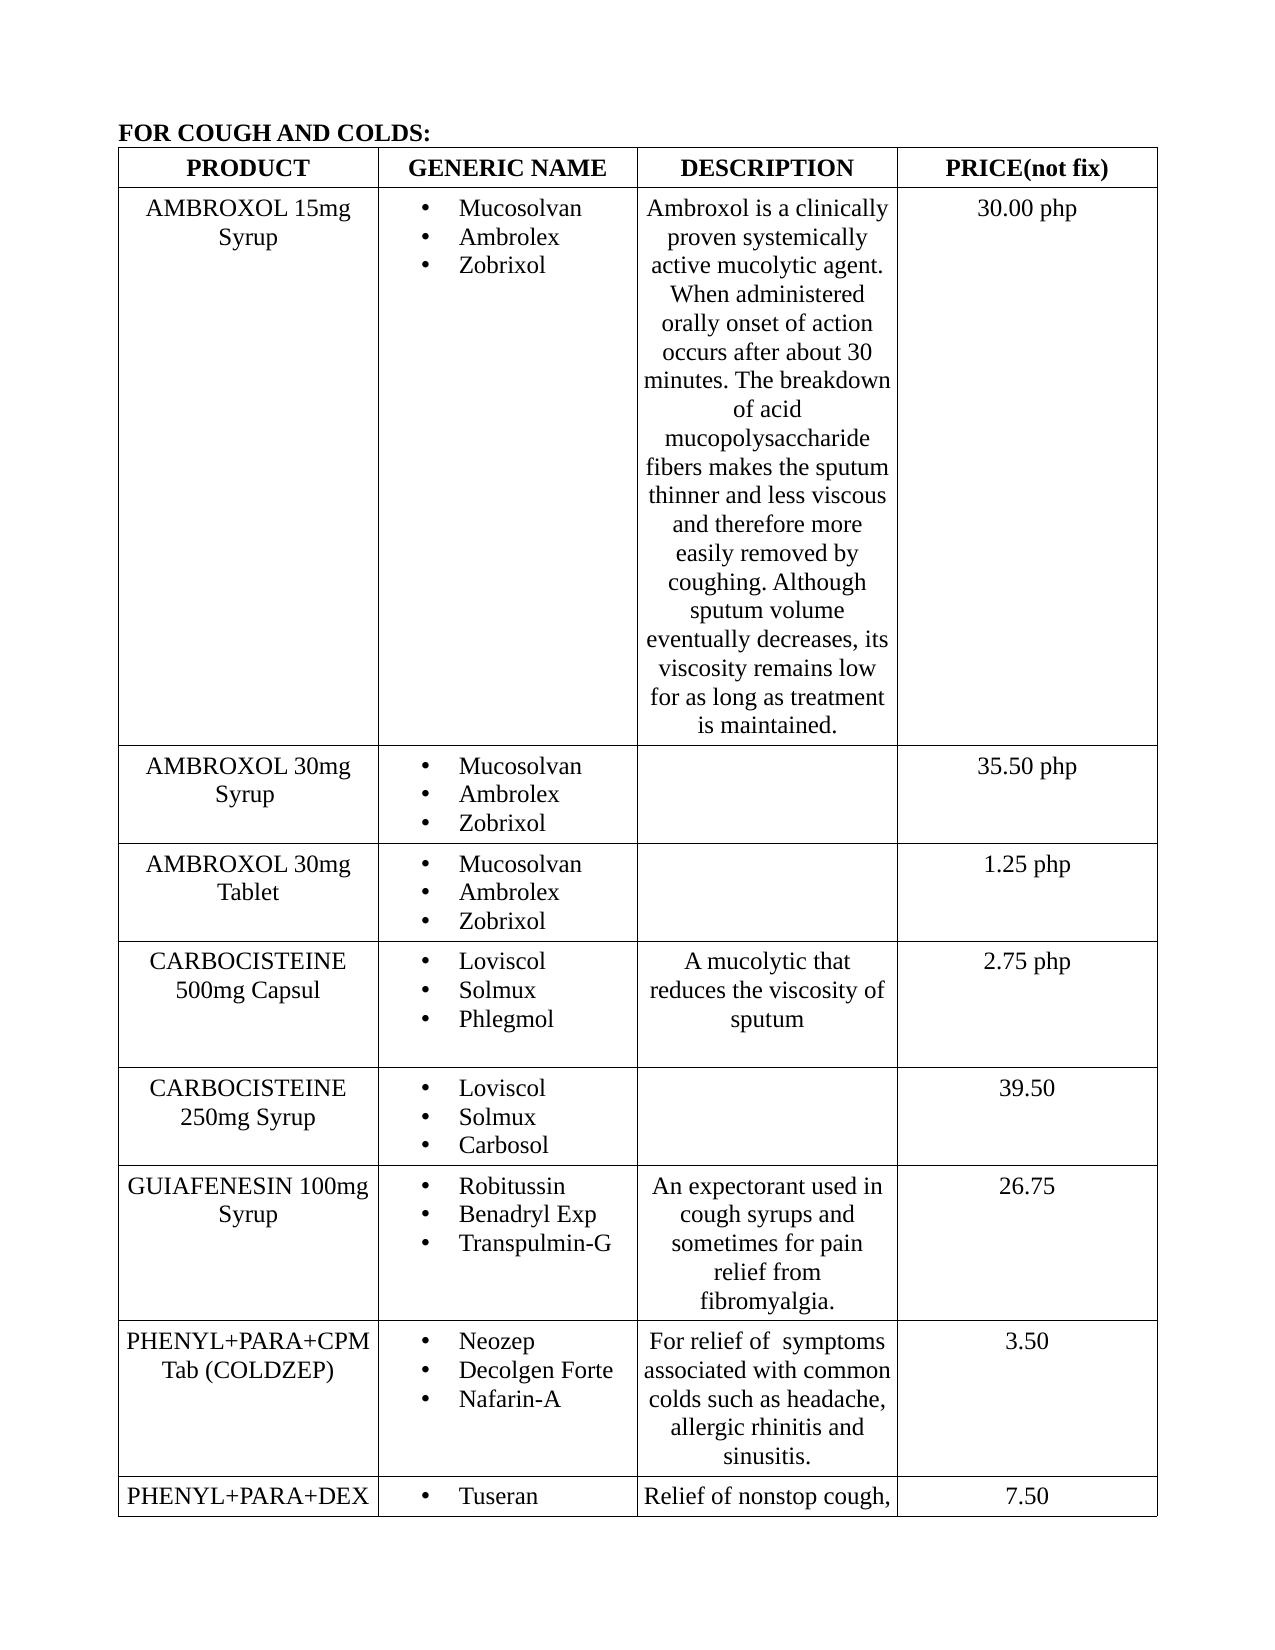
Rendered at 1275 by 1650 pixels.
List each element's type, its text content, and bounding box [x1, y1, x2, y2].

table_header GENERIC NAME [379, 148, 637, 187]
table_header DESCRIPTION [638, 148, 897, 187]
table_cell [638, 1068, 897, 1165]
table_cell AMBROXOL 15mg Syrup [119, 188, 378, 745]
table_cell Mucosolvan Ambrolex Zobrixol [379, 188, 637, 745]
table_cell CARBOCISTEINE 500mg Capsul [119, 942, 378, 1067]
table_cell 1.25 php [898, 844, 1157, 941]
table_header PRICE(not fix) [898, 148, 1157, 187]
table_cell Neozep Decolgen Forte Nafarin-A [379, 1321, 637, 1476]
table_cell 35.50 php [898, 746, 1157, 843]
table_cell 30.00 php [898, 188, 1157, 745]
table_cell 2.75 php [898, 942, 1157, 1067]
table_cell [638, 844, 897, 941]
table_cell Mucosolvan Ambrolex Zobrixol [379, 844, 637, 941]
table_cell 7.50 [898, 1477, 1157, 1516]
table_cell AMBROXOL 30mg Tablet [119, 844, 378, 941]
table_cell Mucosolvan Ambrolex Zobrixol [379, 746, 637, 843]
text FOR COUGH AND COLDS: [118, 118, 1157, 147]
table_cell GUIAFENESIN 100mg Syrup [119, 1166, 378, 1320]
table_cell Tuseran [379, 1477, 637, 1516]
table_cell Loviscol Solmux Phlegmol [379, 942, 637, 1067]
table_cell Loviscol Solmux Carbosol [379, 1068, 637, 1165]
table_cell An expectorant used in cough syrups and sometimes for pain relief from fibromyalgia. [638, 1166, 897, 1320]
table_cell For relief of symptoms associated with common colds such as headache, allergic rhinitis and sinusitis. [638, 1321, 897, 1476]
table_header PRODUCT [119, 148, 378, 187]
table_cell Relief of nonstop cough, [638, 1477, 897, 1516]
table_cell A mucolytic that reduces the viscosity of sputum [638, 942, 897, 1067]
table_cell CARBOCISTEINE 250mg Syrup [119, 1068, 378, 1165]
table_cell Ambroxol is a clinically proven systemically active mucolytic agent. When administered orally onset of action occurs after about 30 minutes. The breakdown of acid mucopolysaccharide fibers makes the sputum thinner and less viscous and therefore more easily removed by coughing. Although sputum volume eventually decreases, its viscosity remains low for as long as treatment is maintained. [638, 188, 897, 745]
table_cell PHENYL+PARA+DEX [119, 1477, 378, 1516]
table_cell AMBROXOL 30mg Syrup [119, 746, 378, 843]
table_cell PHENYL+PARA+CPM Tab (COLDZEP) [119, 1321, 378, 1476]
table_cell 39.50 [898, 1068, 1157, 1165]
table_cell 26.75 [898, 1166, 1157, 1320]
table_cell [638, 746, 897, 843]
table_cell Robitussin Benadryl Exp Transpulmin-G [379, 1166, 637, 1320]
table_cell 3.50 [898, 1321, 1157, 1476]
